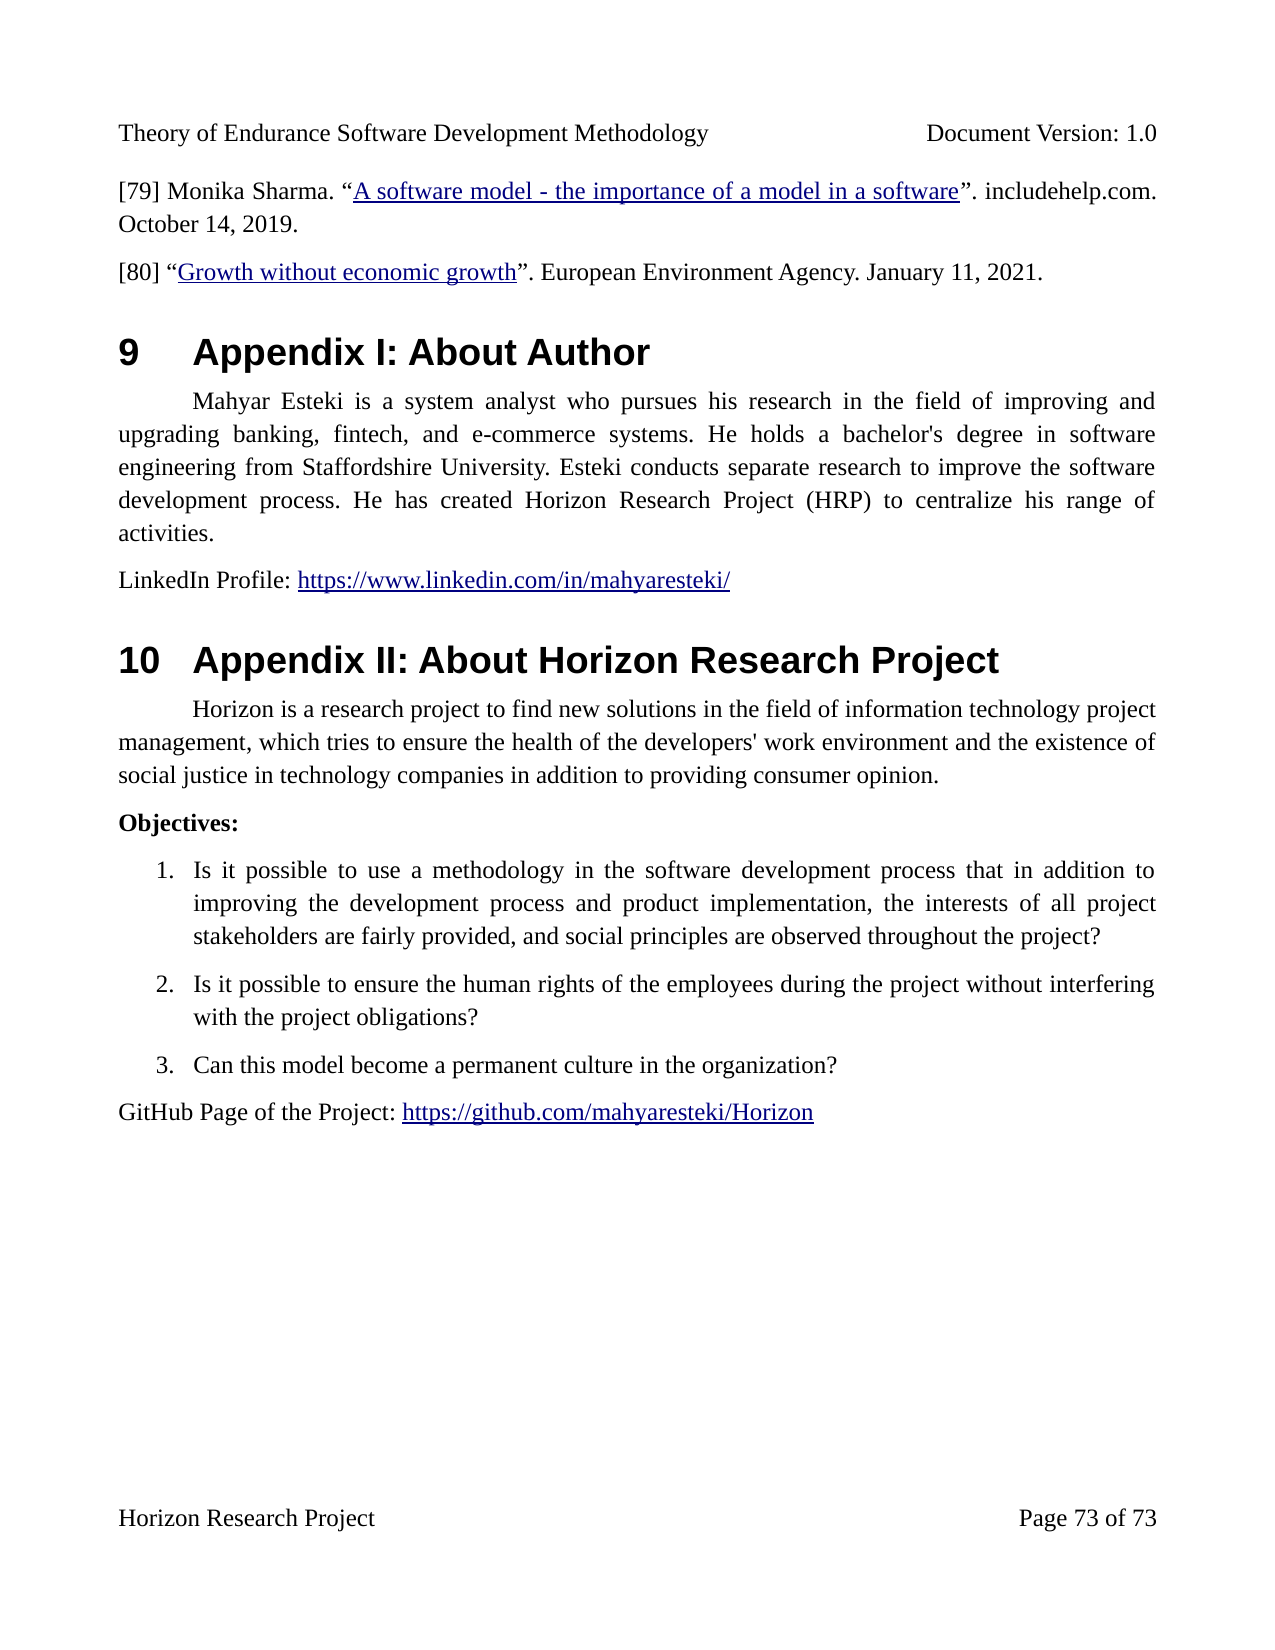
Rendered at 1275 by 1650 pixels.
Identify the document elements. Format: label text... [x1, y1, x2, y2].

text Objectives: [118, 808, 1157, 837]
list Is it possible to use a methodology in the software development process that in addition to improving the development process and product implementation, the interests of all project stakeholders are fairly provided, and social principles are observed throughout the project? [156, 855, 1157, 950]
text Horizon is a research project to find new solutions in the field of information technology project management, which tries to ensure the health of the developers' work environment and the existence of social justice in technology companies in addition to providing consumer opinion. [118, 694, 1157, 789]
text Mahyar Esteki is a system analyst who pursues his research in the field of improving and upgrading banking, fintech, and e-commerce systems. He holds a bachelor's degree in software engineering from Staffordshire University. Esteki conducts separate research to improve the software development process. He has created Horizon Research Project (HRP) to centralize his range of activities. [118, 386, 1157, 547]
list Can this model become a permanent culture in the organization? [156, 1050, 1157, 1078]
text [80] “Growth without economic growth”. European Environment Agency. January 11, 2021. [118, 257, 1157, 286]
list Is it possible to ensure the human rights of the employees during the project without interfering with the project obligations? [156, 969, 1157, 1031]
text GitHub Page of the Project: https://github.com/mahyaresteki/Horizon [118, 1097, 1157, 1126]
text [79] Monika Sharma. “A software model - the importance of a model in a software”. includehelp.com. October 14, 2019. [118, 176, 1157, 238]
subtitle Appendix II: About Horizon Research Project [118, 638, 1157, 682]
text LinkedIn Profile: https://www.linkedin.com/in/mahyaresteki/ [118, 565, 1157, 594]
subtitle Appendix I: About Author [118, 329, 1157, 373]
